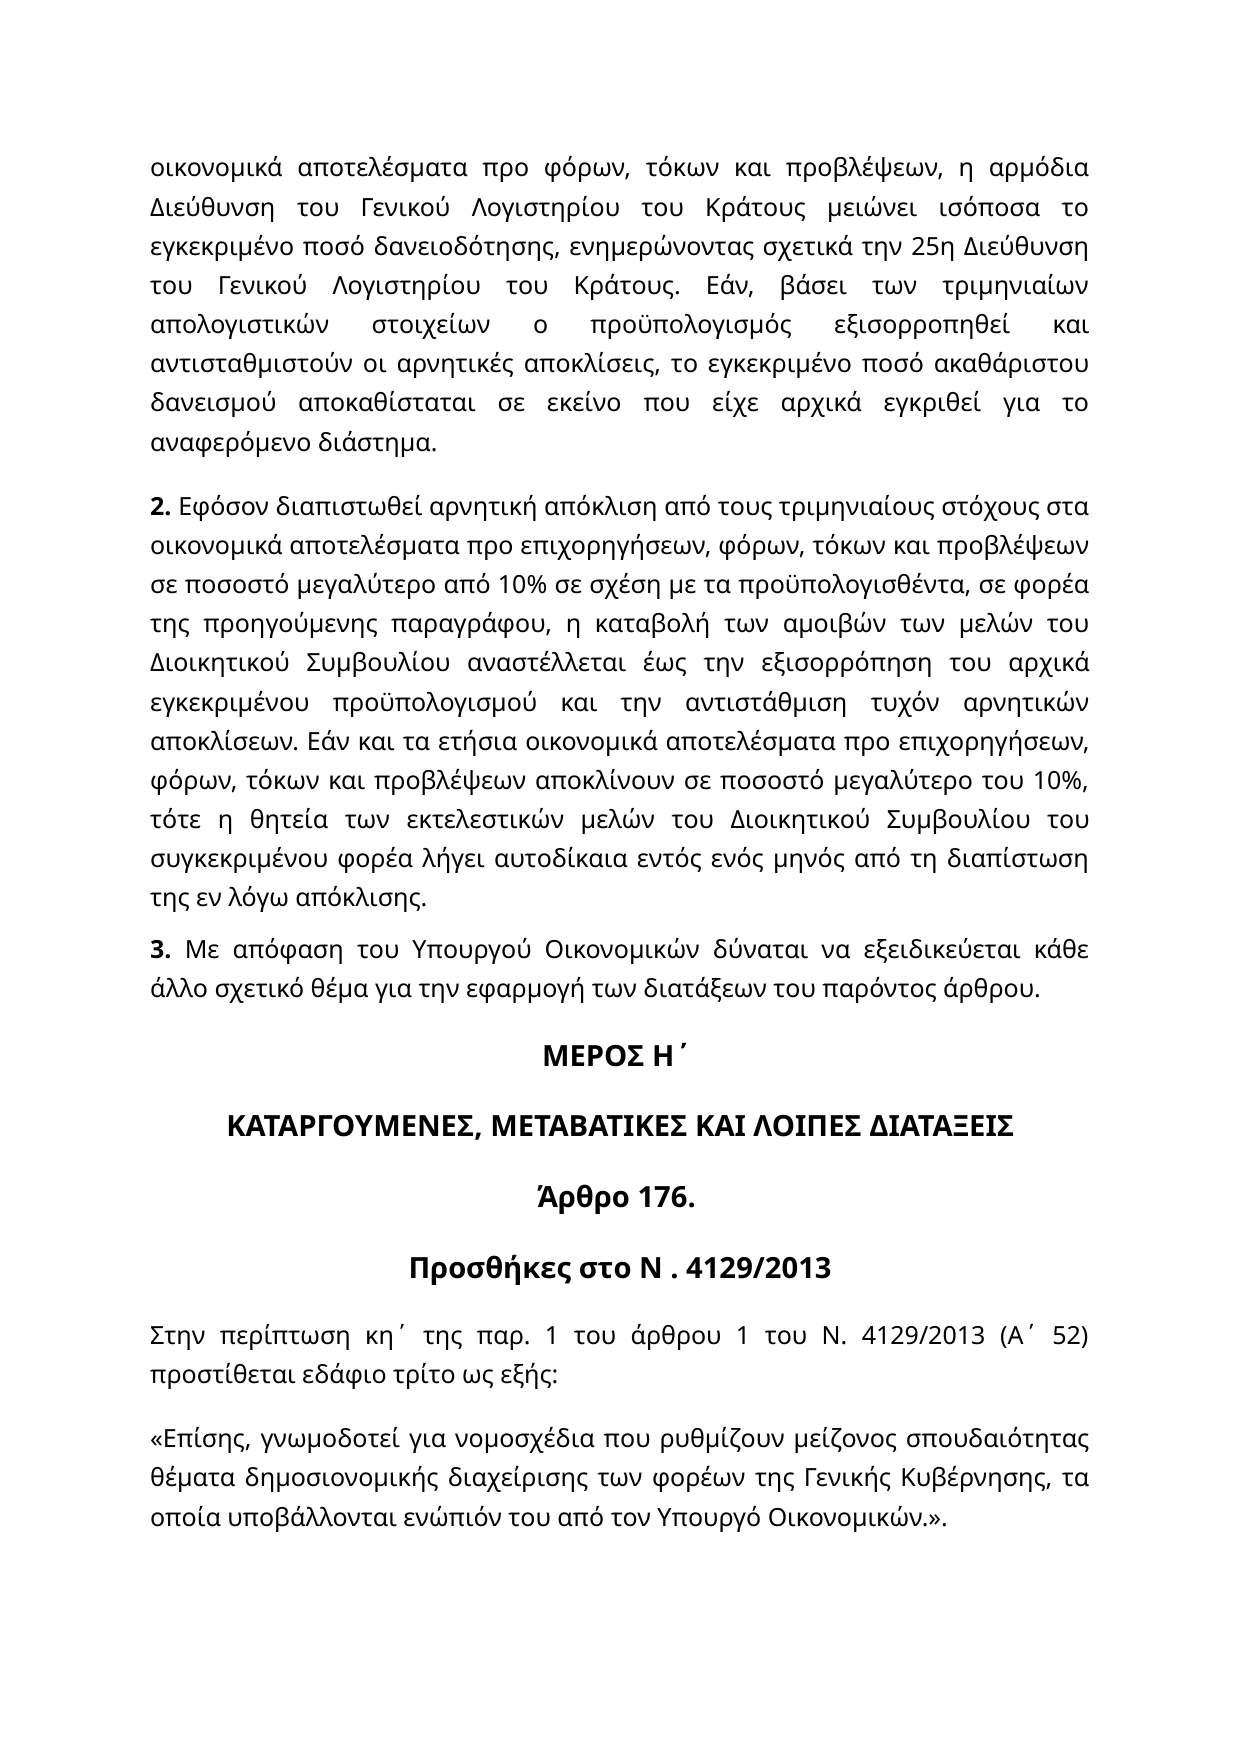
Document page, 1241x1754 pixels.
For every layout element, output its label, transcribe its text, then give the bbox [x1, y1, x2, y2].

text 2. Εφόσον διαπιστωθεί αρνητική απόκλιση από τους τριμηνιαίους στόχους στα οικονομικά αποτελέσματα προ επιχορηγήσεων, φόρων, τόκων και προβλέψεων σε ποσοστό μεγαλύτερο από 10% σε σχέση με τα προϋπολογισθέντα, σε φορέα της προηγούμενης παραγράφου, η καταβολή των αμοιβών των μελών του Διοικητικού Συμβουλίου αναστέλλεται έως την εξισορρόπηση του αρχικά εγκεκριμένου προϋπολογισμού και την αντιστάθμιση τυχόν αρνητικών αποκλίσεων. Εάν και τα ετήσια οικονομικά αποτελέσματα προ επιχορηγήσεων, φόρων, τόκων και προβλέψεων αποκλίνουν σε ποσοστό μεγαλύτερο του 10%, τότε η θητεία των εκτελεστικών μελών του Διοικητικού Συμβουλίου του συγκεκριμένου φορέα λήγει αυτοδίκαια εντός ενός μηνός από τη διαπίστωση της εν λόγω απόκλισης. [150, 488, 1090, 914]
text οικονομικά αποτελέσματα προ φόρων, τόκων και προβλέψεων, η αρμόδια Διεύθυνση του Γενικού Λογιστηρίου του Κράτους μειώνει ισόποσα το εγκεκριμένο ποσό δανειοδότησης, ενημερώνοντας σχετικά την 25η Διεύθυνση του Γενικού Λογιστηρίου του Κράτους. Εάν, βάσει των τριμηνιαίων απολογιστικών στοιχείων ο προϋπολογισμός εξισορροπηθεί και αντισταθμιστούν οι αρνητικές αποκλίσεις, το εγκεκριμένο ποσό ακαθάριστου δανεισμού αποκαθίσταται σε εκείνο που είχε αρχικά εγκριθεί για το αναφερόμενο διάστημα. [150, 150, 1090, 458]
subtitle Άρθρο 176. [150, 1176, 1090, 1216]
subtitle Προσθήκες στο Ν . 4129/2013 [150, 1247, 1090, 1287]
subtitle ΜΕΡΟΣ Η΄ [150, 1035, 1090, 1075]
text 3. Με απόφαση του Υπουργού Οικονομικών δύναται να εξειδικεύεται κάθε άλλο σχετικό θέμα για την εφαρμογή των διατάξεων του παρόντος άρθρου. [150, 932, 1090, 1005]
text «Επίσης, γνωμοδοτεί για νομοσχέδια που ρυθμίζουν μείζονος σπουδαιότητας θέματα δημοσιονομικής διαχείρισης των φορέων της Γενικής Κυβέρνησης, τα οποία υποβάλλονται ενώπιόν του από τον Υπουργό Οικονομικών.». [150, 1421, 1090, 1533]
subtitle ΚΑΤΑΡΓΟΥΜΕΝΕΣ, ΜΕΤΑΒΑΤΙΚΕΣ ΚΑΙ ΛΟΙΠΕΣ ΔΙΑΤΑΞΕΙΣ [150, 1106, 1090, 1145]
text Στην περίπτωση κη΄ της παρ. 1 του άρθρου 1 του Ν. 4129/2013 (Α΄ 52) προστίθεται εδάφιο τρίτο ως εξής: [150, 1317, 1090, 1391]
